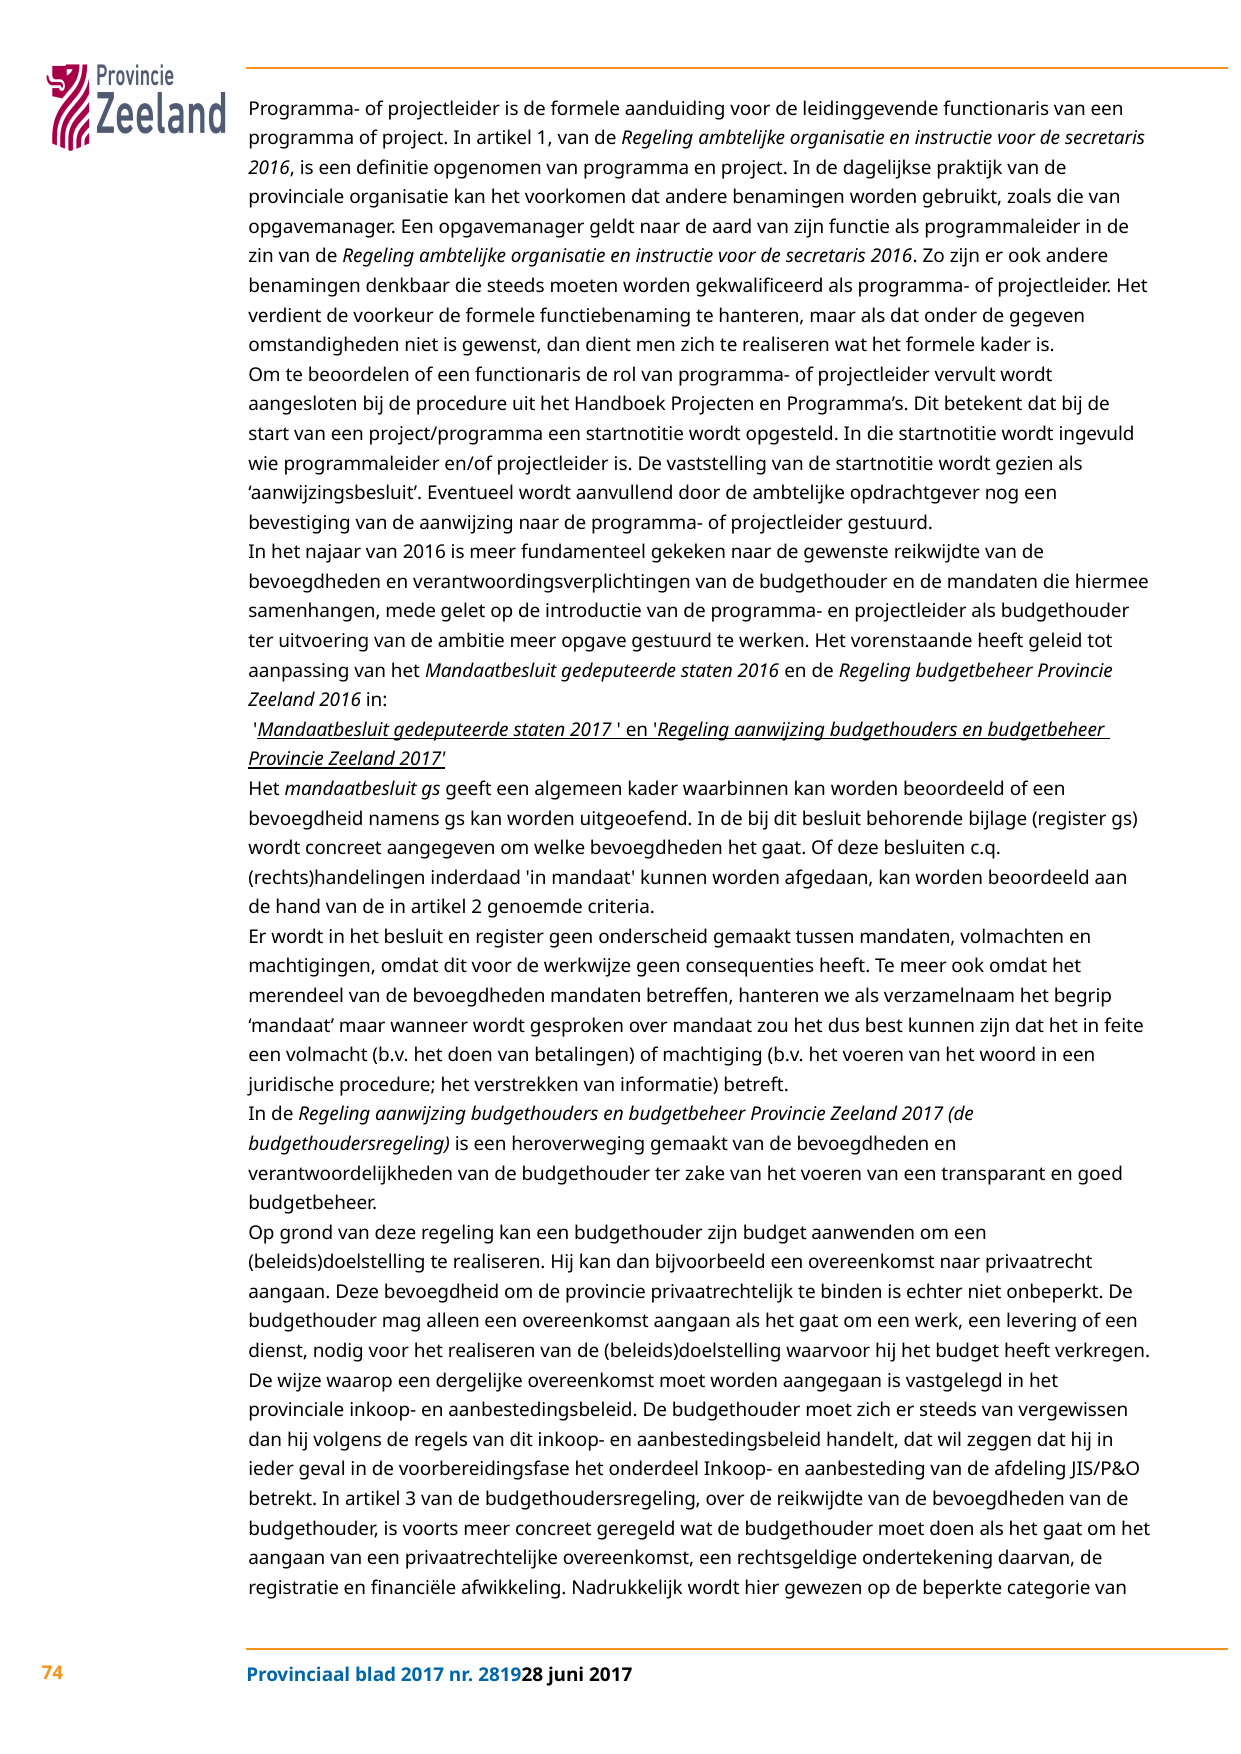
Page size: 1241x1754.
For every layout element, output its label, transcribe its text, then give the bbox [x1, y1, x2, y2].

picture [41, 47, 231, 172]
text In de Regeling aanwijzing budgethouders en budgetbeheer Provincie Zeeland 2017 (de budgethoudersregeling) is een heroverweging gemaakt van de bevoegdheden en verantwoordelijkheden van de budgethouder ter zake van het voeren van een transparant en goed budgetbeheer. [248, 1101, 1152, 1215]
text Er wordt in het besluit en register geen onderscheid gemaakt tussen mandaten, volmachten en machtigingen, omdat dit voor de werkwijze geen consequenties heeft. Te meer ook omdat het merendeel van de bevoegdheden mandaten betreffen, hanteren we als verzamelnaam het begrip ‘mandaat’ maar wanneer wordt gesproken over mandaat zou het dus best kunnen zijn dat het in feite een volmacht (b.v. het doen van betalingen) of machtiging (b.v. het voeren van het woord in een juridische procedure; het verstrekken van informatie) betreft. [248, 923, 1152, 1097]
text Om te beoordelen of een functionaris de rol van programma- of projectleider vervult wordt aangesloten bij de procedure uit het Handboek Projecten en Programma’s. Dit betekent dat bij de start van een project/programma een startnotitie wordt opgesteld. In die startnotitie wordt ingevuld wie programmaleider en/of projectleider is. De vaststelling van de startnotitie wordt gezien als ‘aanwijzingsbesluit’. Eventueel wordt aanvullend door de ambtelijke opdrachtgever nog een bevestiging van de aanwijzing naar de programma- of projectleider gestuurd. [248, 361, 1152, 535]
text Op grond van deze regeling kan een budgethouder zijn budget aanwenden om een (beleids)doelstelling te realiseren. Hij kan dan bijvoorbeeld een overeenkomst naar privaatrecht aangaan. Deze bevoegdheid om de provincie privaatrechtelijk te binden is echter niet onbeperkt. De budgethouder mag alleen een overeenkomst aangaan als het gaat om een werk, een levering of een dienst, nodig voor het realiseren van de (beleids)doelstelling waarvoor hij het budget heeft verkregen. De wijze waarop een dergelijke overeenkomst moet worden aangegaan is vastgelegd in het provinciale inkoop- en aanbestedingsbeleid. De budgethouder moet zich er steeds van vergewissen dan hij volgens de regels van dit inkoop- en aanbestedingsbeleid handelt, dat wil zeggen dat hij in ieder geval in de voorbereidingsfase het onderdeel Inkoop- en aanbesteding van de afdeling JIS/P&O betrekt. In artikel 3 van de budgethoudersregeling, over de reikwijdte van de bevoegdheden van de budgethouder, is voorts meer concreet geregeld wat de budgethouder moet doen als het gaat om het aangaan van een privaatrechtelijke overeenkomst, een rechtsgeldige ondertekening daarvan, de registratie en financiële afwikkeling. Nadrukkelijk wordt hier gewezen op de beperkte categorie van [248, 1219, 1152, 1600]
text Het mandaatbesluit gs geeft een algemeen kader waarbinnen kan worden beoordeeld of een bevoegdheid namens gs kan worden uitgeoefend. In de bij dit besluit behorende bijlage (register gs) wordt concreet aangegeven om welke bevoegdheden het gaat. Of deze besluiten c.q. (rechts)handelingen inderdaad 'in mandaat' kunnen worden afgedaan, kan worden beoordeeld aan de hand van de in artikel 2 genoemde criteria. [248, 775, 1152, 919]
text Programma- of projectleider is de formele aanduiding voor de leidinggevende functionaris van een programma of project. In artikel 1, van de Regeling ambtelijke organisatie en instructie voor de secretaris 2016, is een definitie opgenomen van programma en project. In de dagelijkse praktijk van de provinciale organisatie kan het voorkomen dat andere benamingen worden gebruikt, zoals die van opgavemanager. Een opgavemanager geldt naar de aard van zijn functie als programmaleider in de zin van de Regeling ambtelijke organisatie en instructie voor de secretaris 2016. Zo zijn er ook andere benamingen denkbaar die steeds moeten worden gekwalificeerd als programma- of projectleider. Het verdient de voorkeur de formele functiebenaming te hanteren, maar als dat onder de gegeven omstandigheden niet is gewenst, dan dient men zich te realiseren wat het formele kader is. [248, 95, 1152, 357]
text In het najaar van 2016 is meer fundamenteel gekeken naar de gewenste reikwijdte van de bevoegdheden en verantwoordingsverplichtingen van de budgethouder en de mandaten die hiermee samenhangen, mede gelet op de introductie van de programma- en projectleider als budgethouder ter uitvoering van de ambitie meer opgave gestuurd te werken. Het vorenstaande heeft geleid tot aanpassing van het Mandaatbesluit gedeputeerde staten 2016 en de Regeling budgetbeheer Provincie Zeeland 2016 in: [248, 538, 1152, 712]
text 'Mandaatbesluit gedeputeerde staten 2017 ' en 'Regeling aanwijzing budgethouders en budgetbeheer Provincie Zeeland 2017' [248, 716, 1152, 771]
